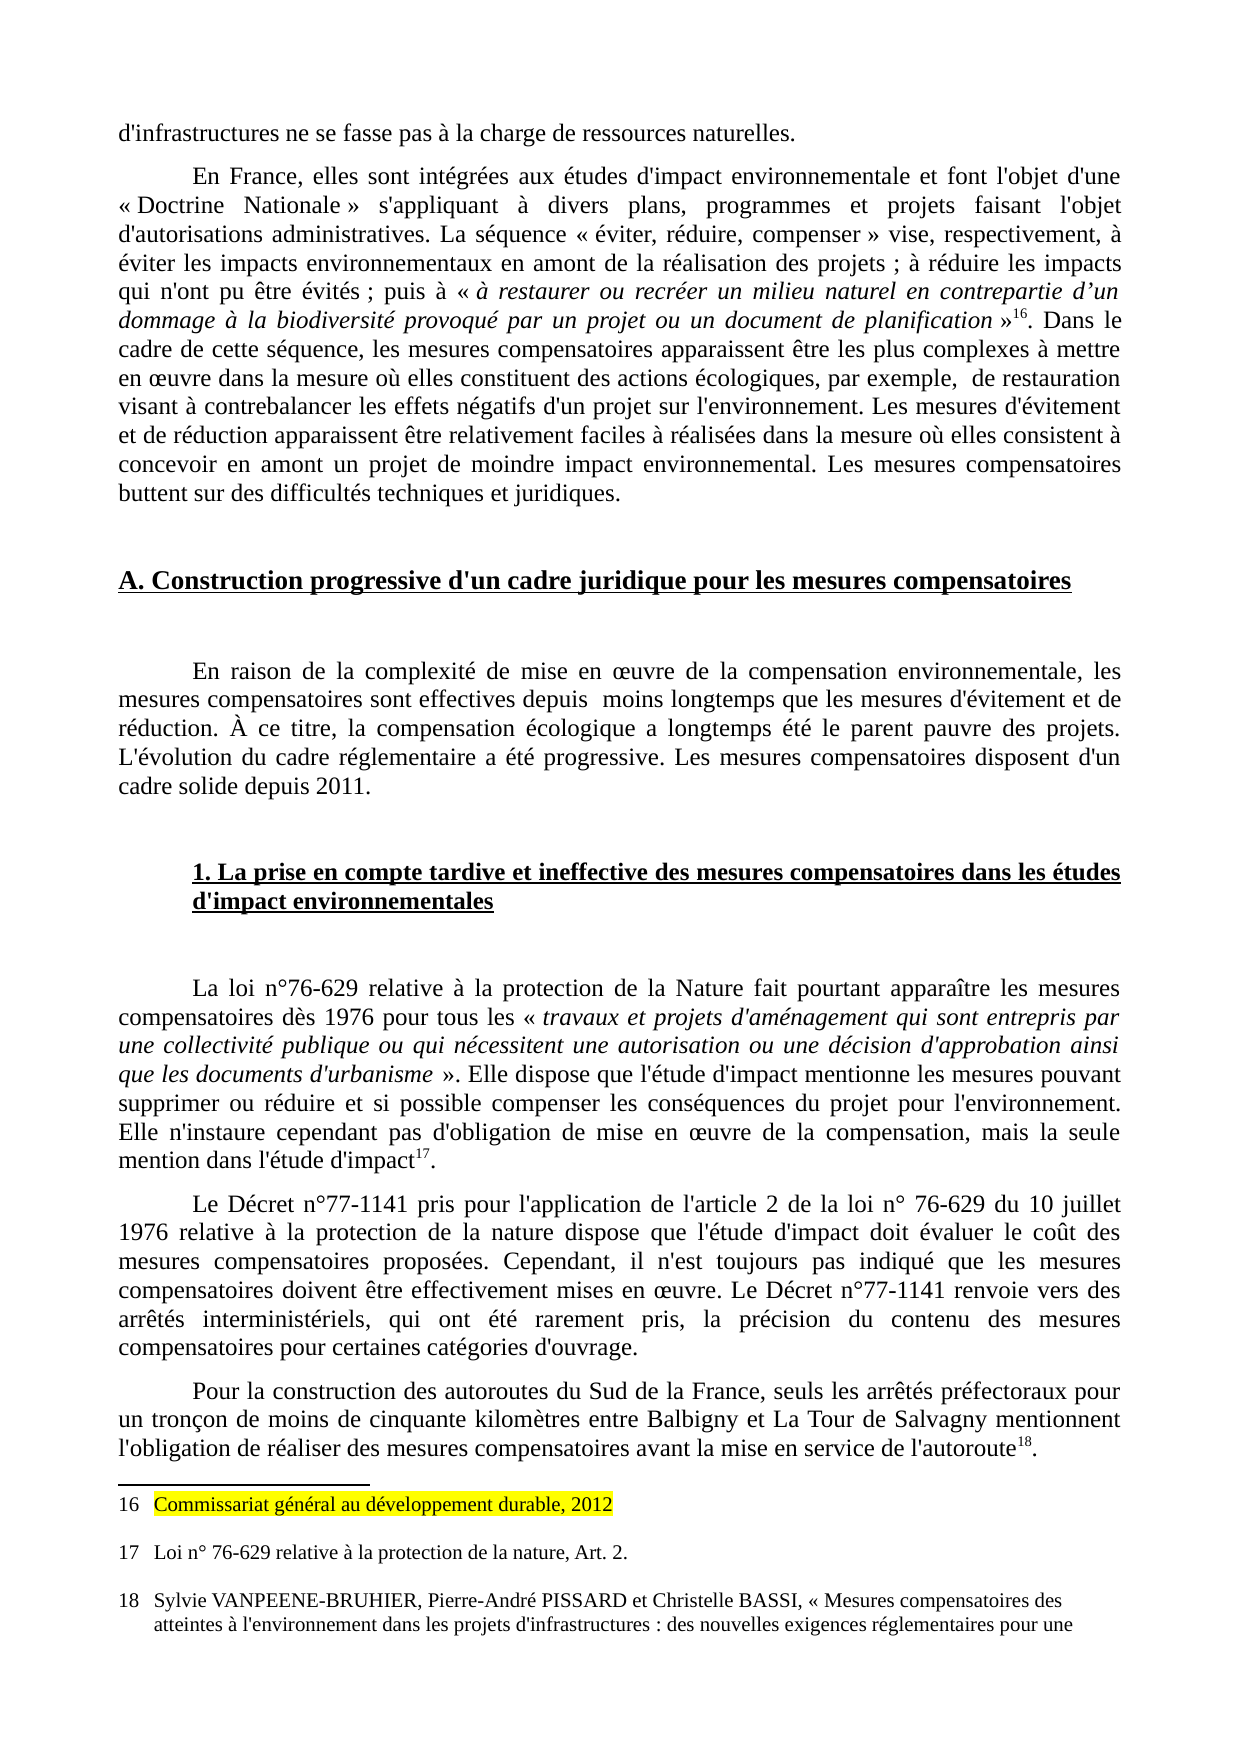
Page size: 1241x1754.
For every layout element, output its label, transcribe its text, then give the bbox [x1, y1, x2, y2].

text 1. La prise en compte tardive et ineffective des mesures compensatoires dans les études d'impact environnementales [192, 857, 1122, 915]
text Sylvie VANPEENE-BRUHIER, Pierre-André PISSARD et Christelle BASSI, « Mesures compensatoires des atteintes à l'environnement dans les projets d'infrastructures : des nouvelles exigences réglementaires pour une [118, 1588, 1122, 1636]
text A. Construction progressive d'un cadre juridique pour les mesures compensatoires [118, 564, 1122, 596]
text d'infrastructures ne se fasse pas à la charge de ressources naturelles. [118, 118, 1122, 147]
text Commissariat général au développement durable, 2012 [118, 1491, 1122, 1516]
text La loi n°76-629 relative à la protection de la Nature fait pourtant apparaître les mesures compensatoires dès 1976 pour tous les « travaux et projets d'aménagement qui sont entrepris par une collectivité publique ou qui nécessitent une autorisation ou une décision d'approbation ainsi que les documents d'urbanisme ». Elle dispose que l'étude d'impact mentionne les mesures pouvant supprimer ou réduire et si possible compenser les conséquences du projet pour l'environnement. Elle n'instaure cependant pas d'obligation de mise en œuvre de la compensation, mais la seule mention dans l'étude d'impact. [118, 973, 1122, 1174]
text Loi n° 76-629 relative à la protection de la nature, Art. 2. [118, 1539, 1122, 1564]
text En France, elles sont intégrées aux études d'impact environnementale et font l'objet d'une « Doctrine Nationale » s'appliquant à divers plans, programmes et projets faisant l'objet d'autorisations administratives. La séquence « éviter, réduire, compenser » vise, respectivement, à éviter les impacts environnementaux en amont de la réalisation des projets ; à réduire les impacts qui n'ont pu être évités ; puis à « à restaurer ou recréer un milieu naturel en contrepartie d’un dommage à la biodiversité provoqué par un projet ou un document de planification ». Dans le cadre de cette séquence, les mesures compensatoires apparaissent être les plus complexes à mettre en œuvre dans la mesure où elles constituent des actions écologiques, par exemple, de restauration visant à contrebalancer les effets négatifs d'un projet sur l'environnement. Les mesures d'évitement et de réduction apparaissent être relativement faciles à réalisées dans la mesure où elles consistent à concevoir en amont un projet de moindre impact environnemental. Les mesures compensatoires buttent sur des difficultés techniques et juridiques. [118, 161, 1122, 506]
text Le Décret n°77-1141 pris pour l'application de l'article 2 de la loi n° 76-629 du 10 juillet 1976 relative à la protection de la nature dispose que l'étude d'impact doit évaluer le coût des mesures compensatoires proposées. Cependant, il n'est toujours pas indiqué que les mesures compensatoires doivent être effectivement mises en œuvre. Le Décret n°77-1141 renvoie vers des arrêtés interministériels, qui ont été rarement pris, la précision du contenu des mesures compensatoires pour certaines catégories d'ouvrage. [118, 1189, 1122, 1361]
text En raison de la complexité de mise en œuvre de la compensation environnementale, les mesures compensatoires sont effectives depuis moins longtemps que les mesures d'évitement et de réduction. À ce titre, la compensation écologique a longtemps été le parent pauvre des projets. L'évolution du cadre réglementaire a été progressive. Les mesures compensatoires disposent d'un cadre solide depuis 2011. [118, 656, 1122, 799]
text Pour la construction des autoroutes du Sud de la France, seuls les arrêtés préfectoraux pour un tronçon de moins de cinquante kilomètres entre Balbigny et La Tour de Salvagny mentionnent l'obligation de réaliser des mesures compensatoires avant la mise en service de l'autoroute. [118, 1376, 1122, 1462]
